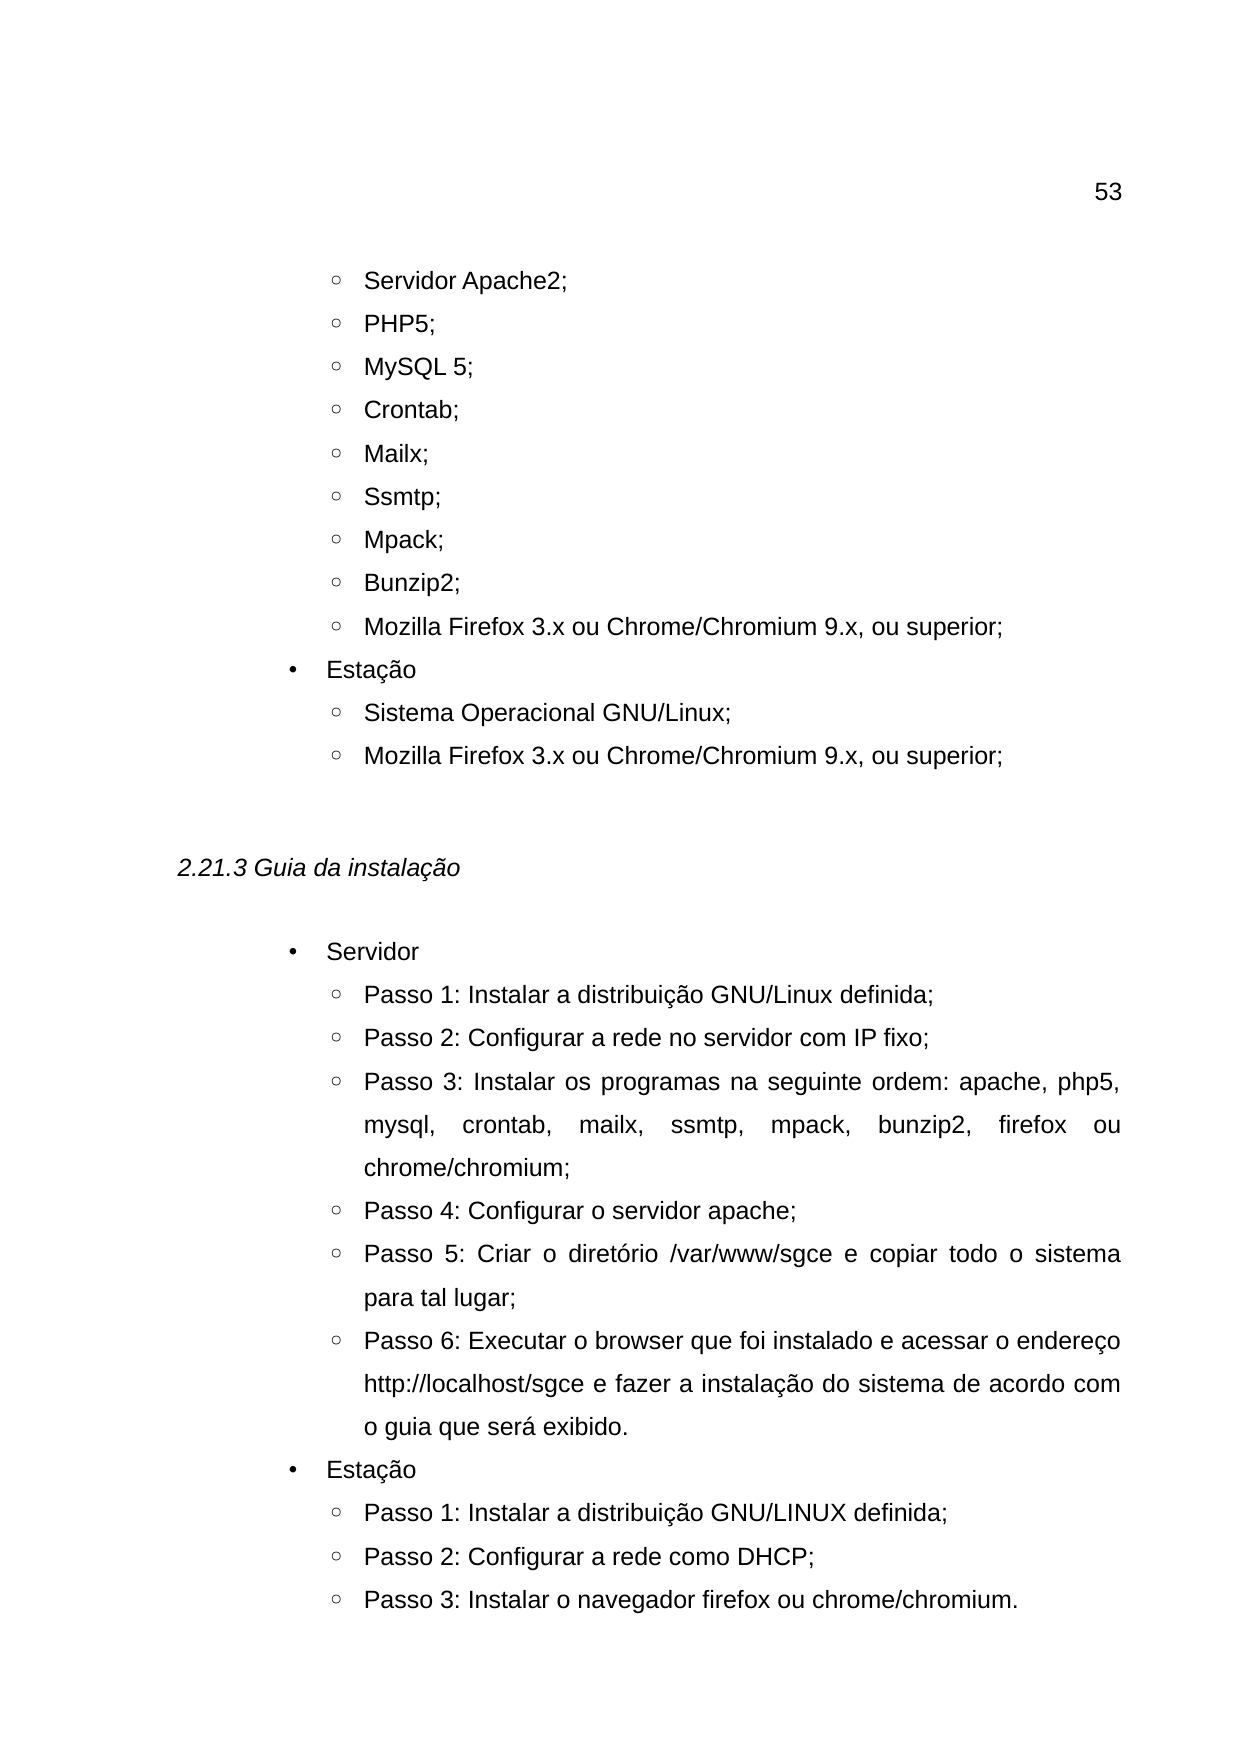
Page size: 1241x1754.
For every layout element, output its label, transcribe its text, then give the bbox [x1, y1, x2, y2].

list Estação [288, 1455, 1122, 1484]
list Passo 5: Criar o diretório /var/www/sgce e copiar todo o sistema para tal lugar; [326, 1239, 1122, 1311]
list Sistema Operacional GNU/Linux; [326, 698, 1122, 727]
list Passo 1: Instalar a distribuição GNU/LINUX definida; [326, 1498, 1122, 1527]
list Bunzip2; [326, 568, 1122, 597]
list PHP5; [326, 309, 1122, 338]
list Passo 3: Instalar os programas na seguinte ordem: apache, php5, mysql, crontab, mailx, ssmtp, mpack, bunzip2, firefox ou chrome/chromium; [326, 1067, 1122, 1182]
list Passo 6: Executar o browser que foi instalado e acessar o endereço http://localhost/sgce e fazer a instalação do sistema de acordo com o guia que será exibido. [326, 1326, 1122, 1441]
list Mailx; [326, 439, 1122, 467]
list Servidor Apache2; [326, 266, 1122, 294]
list Passo 4: Configurar o servidor apache; [326, 1196, 1122, 1225]
list Mozilla Firefox 3.x ou Chrome/Chromium 9.x, ou superior; [326, 612, 1122, 640]
subtitle 2.21.3 Guia da instalação [177, 853, 1122, 881]
list Servidor [288, 937, 1122, 966]
list MySQL 5; [326, 352, 1122, 381]
list Estação [288, 655, 1122, 684]
list Ssmtp; [326, 482, 1122, 511]
list Mozilla Firefox 3.x ou Chrome/Chromium 9.x, ou superior; [326, 741, 1122, 770]
list Passo 1: Instalar a distribuição GNU/Linux definida; [326, 980, 1122, 1009]
list Passo 2: Configurar a rede como DHCP; [326, 1542, 1122, 1571]
list Passo 3: Instalar o navegador firefox ou chrome/chromium. [326, 1585, 1122, 1614]
list Crontab; [326, 395, 1122, 424]
list Passo 2: Configurar a rede no servidor com IP fixo; [326, 1023, 1122, 1052]
list Mpack; [326, 525, 1122, 554]
